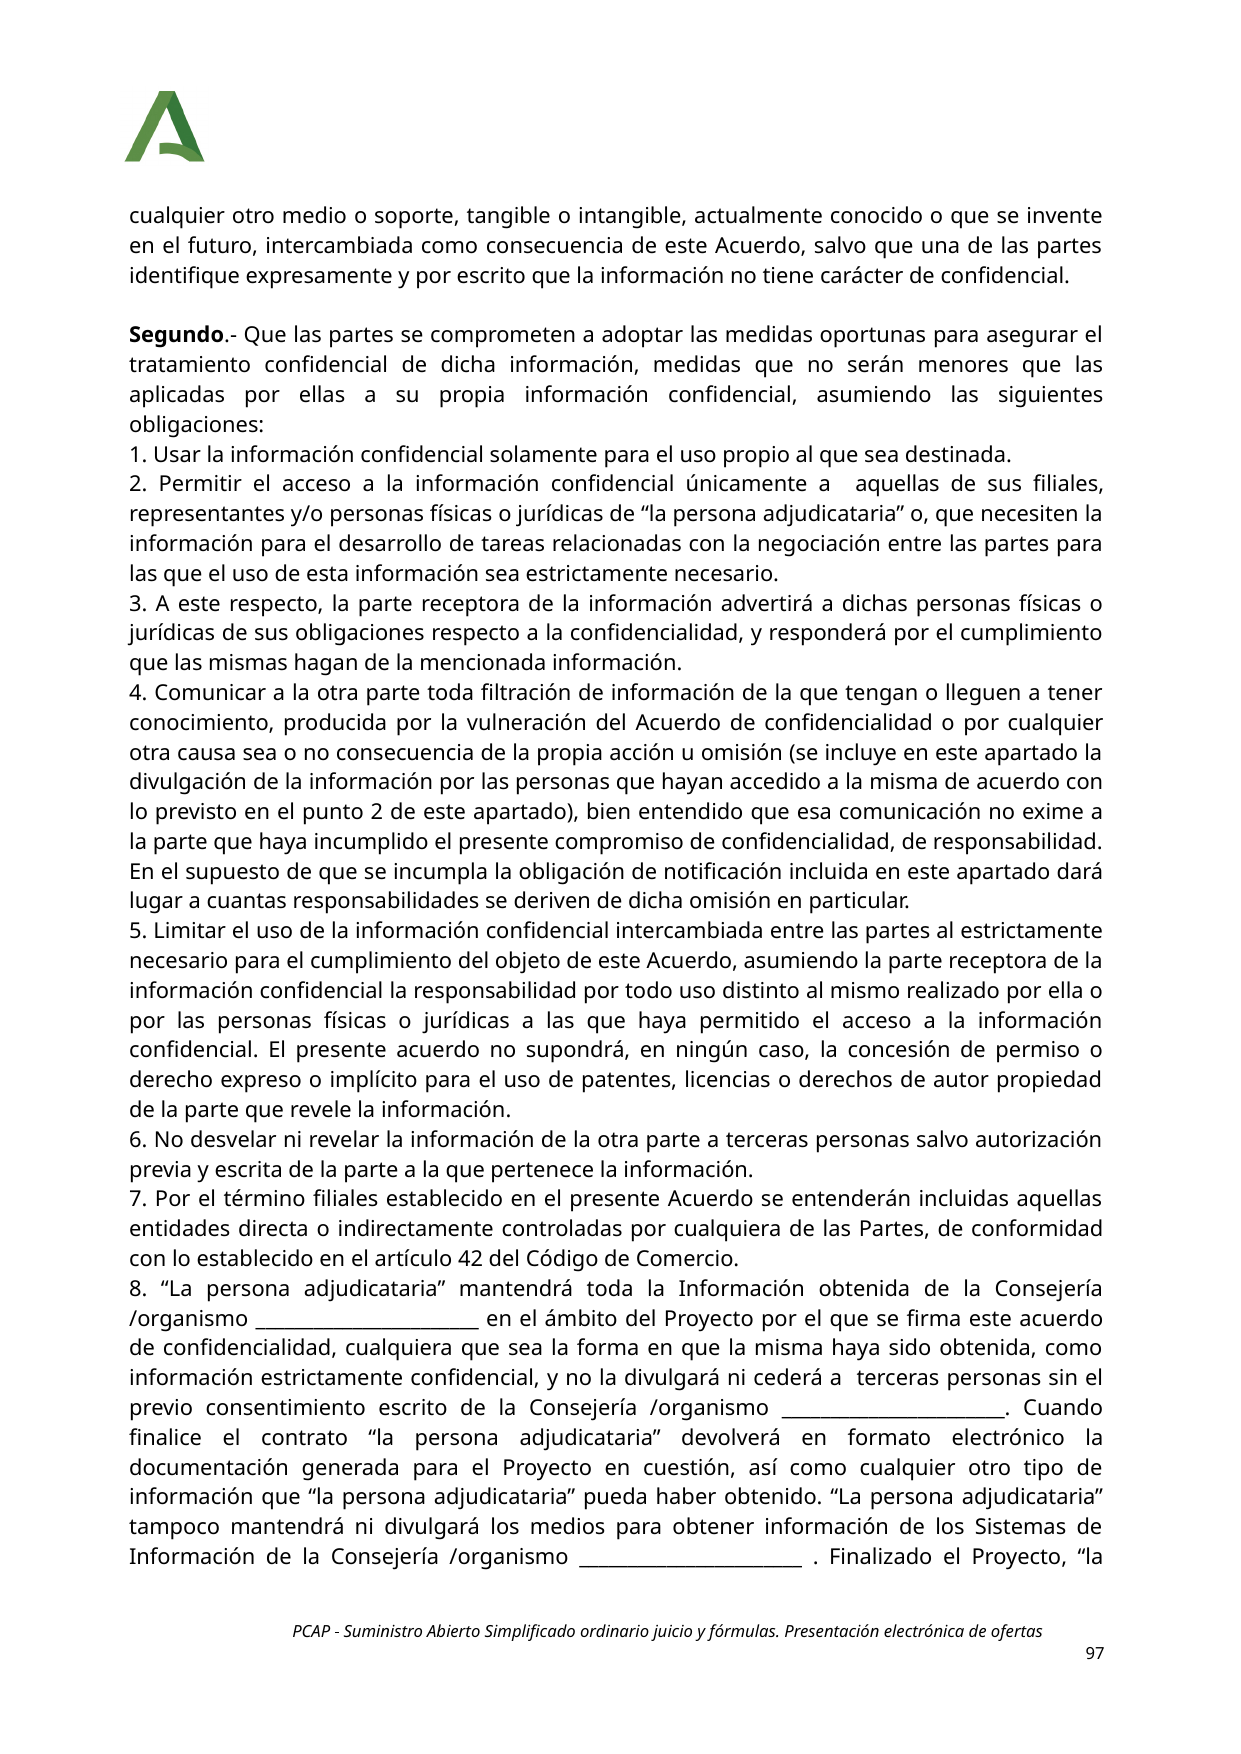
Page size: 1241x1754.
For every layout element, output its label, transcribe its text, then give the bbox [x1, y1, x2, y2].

text 4. Comunicar a la otra parte toda filtración de información de la que tengan o lleguen a tener conocimiento, producida por la vulneración del Acuerdo de confidencialidad o por cualquier otra causa sea o no consecuencia de la propia acción u omisión (se incluye en este apartado la divulgación de la información por las personas que hayan accedido a la misma de acuerdo con lo previsto en el punto 2 de este apartado), bien entendido que esa comunicación no exime a la parte que haya incumplido el presente compromiso de confidencialidad, de responsabilidad. En el supuesto de que se incumpla la obligación de notificación incluida en este apartado dará lugar a cuantas responsabilidades se deriven de dicha omisión en particular. [129, 677, 1104, 915]
picture [120, 86, 209, 166]
text Segundo.- Que las partes se comprometen a adoptar las medidas oportunas para asegurar el tratamiento confidencial de dicha información, medidas que no serán menores que las aplicadas por ellas a su propia información confidencial, asumiendo las siguientes obligaciones: [129, 319, 1104, 438]
text 6. No desvelar ni revelar la información de la otra parte a terceras personas salvo autorización previa y escrita de la parte a la que pertenece la información. [129, 1124, 1104, 1183]
text 2. Permitir el acceso a la información confidencial únicamente a aquellas de sus filiales, representantes y/o personas físicas o jurídicas de “la persona adjudicataria” o, que necesiten la información para el desarrollo de tareas relacionadas con la negociación entre las partes para las que el uso de esta información sea estrictamente necesario. [129, 468, 1104, 587]
text 1. Usar la información confidencial solamente para el uso propio al que sea destinada. [129, 438, 1104, 468]
text 7. Por el término filiales establecido en el presente Acuerdo se entenderán incluidas aquellas entidades directa o indirectamente controladas por cualquiera de las Partes, de conformidad con lo establecido en el artículo 42 del Código de Comercio. [129, 1183, 1104, 1273]
text 8. “La persona adjudicataria” mantendrá toda la Información obtenida de la Consejería /organismo _______________________ en el ámbito del Proyecto por el que se firma este acuerdo de confidencialidad, cualquiera que sea la forma en que la misma haya sido obtenida, como información estrictamente confidencial, y no la divulgará ni cederá a terceras personas sin el previo consentimiento escrito de la Consejería /organismo _______________________. Cuando finalice el contrato “la persona adjudicataria” devolverá en formato electrónico la documentación generada para el Proyecto en cuestión, así como cualquier otro tipo de información que “la persona adjudicataria” pueda haber obtenido. “La persona adjudicataria” tampoco mantendrá ni divulgará los medios para obtener información de los Sistemas de Información de la Consejería /organismo _______________________ . Finalizado el Proyecto, “la [129, 1273, 1104, 1571]
text 5. Limitar el uso de la información confidencial intercambiada entre las partes al estrictamente necesario para el cumplimiento del objeto de este Acuerdo, asumiendo la parte receptora de la información confidencial la responsabilidad por todo uso distinto al mismo realizado por ella o por las personas físicas o jurídicas a las que haya permitido el acceso a la información confidencial. El presente acuerdo no supondrá, en ningún caso, la concesión de permiso o derecho expreso o implícito para el uso de patentes, licencias o derechos de autor propiedad de la parte que revele la información. [129, 915, 1104, 1124]
text cualquier otro medio o soporte, tangible o intangible, actualmente conocido o que se invente en el futuro, intercambiada como consecuencia de este Acuerdo, salvo que una de las partes identifique expresamente y por escrito que la información no tiene carácter de confidencial. [129, 200, 1104, 289]
text 3. A este respecto, la parte receptora de la información advertirá a dichas personas físicas o jurídicas de sus obligaciones respecto a la confidencialidad, y responderá por el cumplimiento que las mismas hagan de la mencionada información. [129, 587, 1104, 677]
